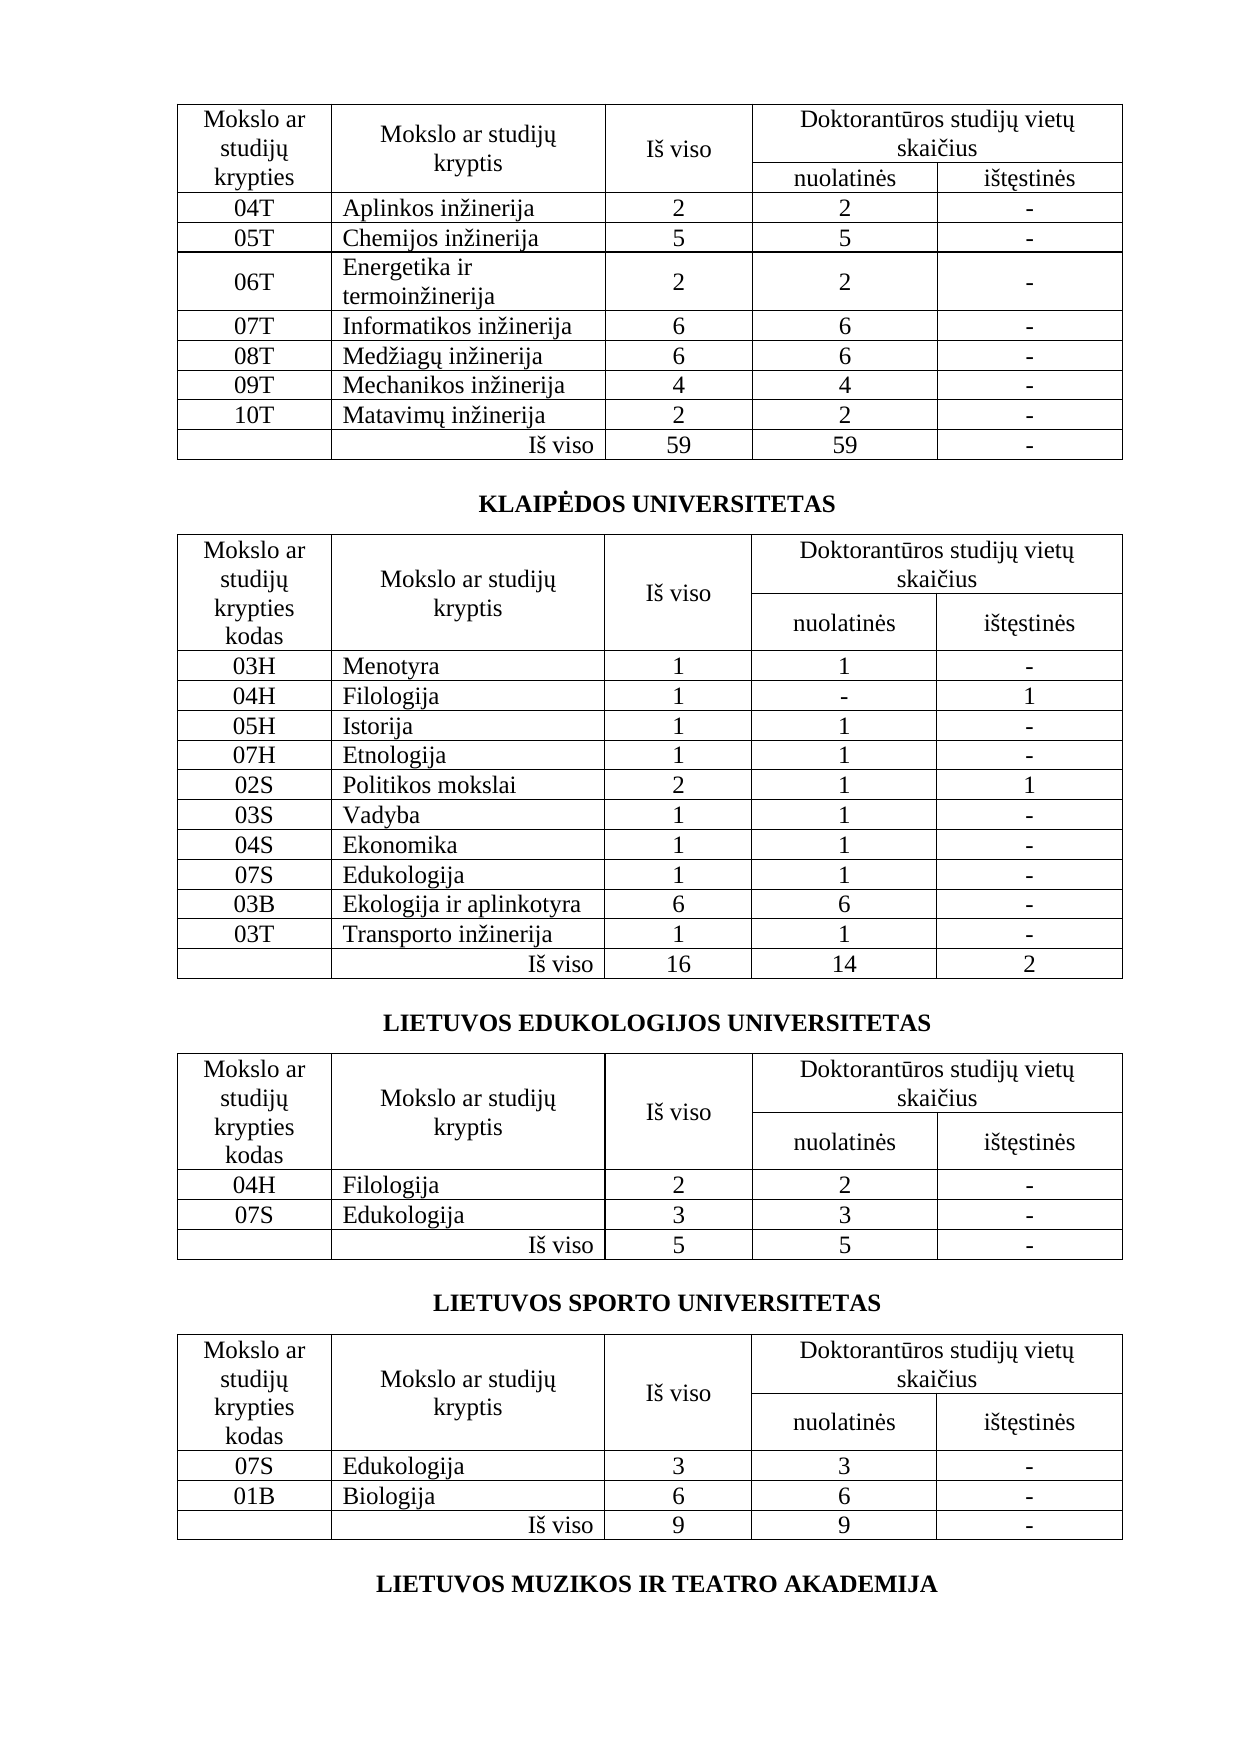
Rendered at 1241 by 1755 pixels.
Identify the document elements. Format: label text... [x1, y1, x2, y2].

table_cell 1 [605, 919, 751, 948]
table_cell Ekonomika [332, 830, 604, 859]
table_cell 06T [178, 253, 331, 310]
table_cell Mechanikos inžinerija [332, 371, 605, 399]
table_header Mokslo ar studijų krypties kodas [178, 105, 331, 192]
table_cell - [752, 681, 936, 710]
table_cell 3 [753, 1200, 937, 1229]
table_header Mokslo ar studijų kryptis [332, 1335, 604, 1450]
table_cell 5 [606, 223, 752, 251]
table_cell 59 [753, 430, 937, 459]
table_cell - [937, 711, 1122, 739]
table_cell 3 [606, 1200, 752, 1229]
table_cell 04H [178, 681, 331, 710]
table_cell 6 [753, 341, 937, 369]
table_header Doktorantūros studijų vietų skaičius [753, 1054, 1122, 1112]
table_cell Medžiagų inžinerija [332, 341, 605, 369]
table_header Iš viso [606, 1054, 752, 1169]
table_cell Edukologija [332, 1200, 604, 1229]
table_cell 2 [606, 1170, 752, 1199]
table_cell 04H [178, 1170, 331, 1199]
table_cell 2 [753, 193, 937, 222]
table_cell 3 [752, 1451, 936, 1480]
table_cell [178, 430, 331, 459]
table_cell 1 [752, 770, 936, 799]
table_cell 1 [752, 800, 936, 829]
table_cell 9 [605, 1511, 751, 1539]
table_header Iš viso [606, 105, 752, 192]
table_cell - [938, 1170, 1122, 1199]
table_cell - [938, 1230, 1122, 1259]
table_cell 03H [178, 651, 331, 680]
table_cell 1 [752, 860, 936, 888]
table_cell ištęstinės [937, 1394, 1122, 1450]
table_cell Biologija [332, 1481, 604, 1509]
table_cell Aplinkos inžinerija [332, 193, 605, 222]
table_cell 05T [178, 223, 331, 251]
table_header Iš viso [605, 1335, 751, 1450]
table_cell 2 [753, 253, 937, 310]
table_header Mokslo ar studijų kryptis [332, 105, 605, 192]
table_cell 09T [178, 371, 331, 399]
table_cell 2 [605, 770, 751, 799]
text LIETUVOS SPORTO UNIVERSITETAS [177, 1288, 1137, 1317]
table_cell - [938, 371, 1122, 399]
table_cell 05H [178, 711, 331, 739]
table_cell 07S [178, 1451, 331, 1480]
table_cell [178, 1511, 331, 1539]
table_cell 6 [605, 890, 751, 918]
table_cell - [937, 1481, 1122, 1509]
table_cell Edukologija [332, 1451, 604, 1480]
table_cell - [938, 223, 1122, 251]
table_cell - [937, 1511, 1122, 1539]
table_cell nuolatinės [752, 594, 936, 650]
table_cell 2 [753, 1170, 937, 1199]
table_cell 5 [753, 1230, 937, 1259]
table_cell Politikos mokslai [332, 770, 604, 799]
table_cell Matavimų inžinerija [332, 400, 605, 429]
table_cell - [937, 890, 1122, 918]
table_cell ištęstinės [937, 594, 1122, 650]
table_cell Menotyra [332, 651, 604, 680]
table_cell Vadyba [332, 800, 604, 829]
table_cell 4 [606, 371, 752, 399]
table_cell 03B [178, 890, 331, 918]
table_cell 04S [178, 830, 331, 859]
table_cell Ekologija ir aplinkotyra [332, 890, 604, 918]
table_cell 1 [605, 651, 751, 680]
table_cell 1 [605, 800, 751, 829]
table_cell 6 [606, 341, 752, 369]
table_header Mokslo ar studijų kryptis [332, 535, 604, 650]
table_header Mokslo ar studijų kryptis [332, 1054, 604, 1169]
table_cell 2 [753, 400, 937, 429]
table_cell - [937, 741, 1122, 769]
table_cell 1 [752, 651, 936, 680]
table_cell 59 [606, 430, 752, 459]
table_cell 2 [937, 949, 1122, 978]
table_cell Chemijos inžinerija [332, 223, 605, 251]
table_cell Iš viso [332, 430, 605, 459]
table_cell 1 [605, 741, 751, 769]
table_cell - [937, 860, 1122, 888]
table_cell 1 [752, 919, 936, 948]
table_cell 1 [752, 741, 936, 769]
table_cell - [937, 830, 1122, 859]
table_cell Filologija [332, 1170, 604, 1199]
table_cell 9 [752, 1511, 936, 1539]
table_cell 6 [752, 890, 936, 918]
table_cell 07H [178, 741, 331, 769]
table_cell 6 [605, 1481, 751, 1509]
table_cell 03S [178, 800, 331, 829]
table_cell Transporto inžinerija [332, 919, 604, 948]
table_cell - [937, 1451, 1122, 1480]
table_cell 2 [606, 193, 752, 222]
table_cell 1 [605, 711, 751, 739]
table_cell 03T [178, 919, 331, 948]
table_cell - [938, 400, 1122, 429]
table_header Doktorantūros studijų vietų skaičius [753, 105, 1122, 162]
table_cell Energetika ir termoinžinerija [332, 253, 605, 310]
table_cell 16 [605, 949, 751, 978]
table_cell 02S [178, 770, 331, 799]
table_cell Iš viso [332, 949, 604, 978]
table_cell - [937, 800, 1122, 829]
table_cell 2 [606, 400, 752, 429]
table_cell 2 [606, 253, 752, 310]
table_cell Iš viso [332, 1511, 604, 1539]
text LIETUVOS EDUKOLOGIJOS UNIVERSITETAS [177, 1008, 1137, 1036]
table_cell Edukologija [332, 860, 604, 888]
table_cell 1 [937, 770, 1122, 799]
table_cell 1 [605, 830, 751, 859]
table_cell Iš viso [332, 1230, 604, 1259]
table_header Mokslo ar studijų krypties kodas [178, 535, 331, 650]
table_cell 01B [178, 1481, 331, 1509]
table_cell 4 [753, 371, 937, 399]
table_cell 6 [752, 1481, 936, 1509]
table_cell nuolatinės [752, 1394, 936, 1450]
table_cell 04T [178, 193, 331, 222]
table_cell 5 [606, 1230, 752, 1259]
table_cell 14 [752, 949, 936, 978]
table_cell 07T [178, 311, 331, 340]
table_cell Istorija [332, 711, 604, 739]
table_cell nuolatinės [753, 1113, 937, 1169]
table_cell 6 [753, 311, 937, 340]
table_header Mokslo ar studijų krypties kodas [178, 1054, 331, 1169]
table_cell 1 [937, 681, 1122, 710]
table_cell - [938, 1200, 1122, 1229]
table_cell Filologija [332, 681, 604, 710]
table_cell 3 [605, 1451, 751, 1480]
table_cell 1 [752, 711, 936, 739]
table_cell Informatikos inžinerija [332, 311, 605, 340]
table_header Iš viso [605, 535, 751, 650]
table_cell - [938, 430, 1122, 459]
table_cell 1 [752, 830, 936, 859]
table_cell Etnologija [332, 741, 604, 769]
table_cell - [938, 311, 1122, 340]
text KLAIPĖDOS UNIVERSITETAS [177, 489, 1137, 517]
table_cell - [938, 253, 1122, 310]
table_cell ištęstinės [938, 1113, 1122, 1169]
table_cell 6 [606, 311, 752, 340]
table_cell nuolatinės [753, 163, 937, 192]
table_header Doktorantūros studijų vietų skaičius [752, 535, 1122, 593]
table_cell 07S [178, 860, 331, 888]
table_cell - [937, 651, 1122, 680]
table_cell 07S [178, 1200, 331, 1229]
table_header Doktorantūros studijų vietų skaičius [752, 1335, 1122, 1392]
table_cell 5 [753, 223, 937, 251]
table_cell 1 [605, 860, 751, 888]
table_cell 1 [605, 681, 751, 710]
text LIETUVOS MUZIKOS IR TEATRO AKADEMIJA [177, 1569, 1137, 1598]
table_cell 08T [178, 341, 331, 369]
table_cell [178, 1230, 331, 1259]
table_cell ištęstinės [938, 163, 1122, 192]
table_cell - [937, 919, 1122, 948]
table_cell [178, 949, 331, 978]
table_cell 10T [178, 400, 331, 429]
table_header Mokslo ar studijų krypties kodas [178, 1335, 331, 1450]
table_cell - [938, 341, 1122, 369]
table_cell - [938, 193, 1122, 222]
